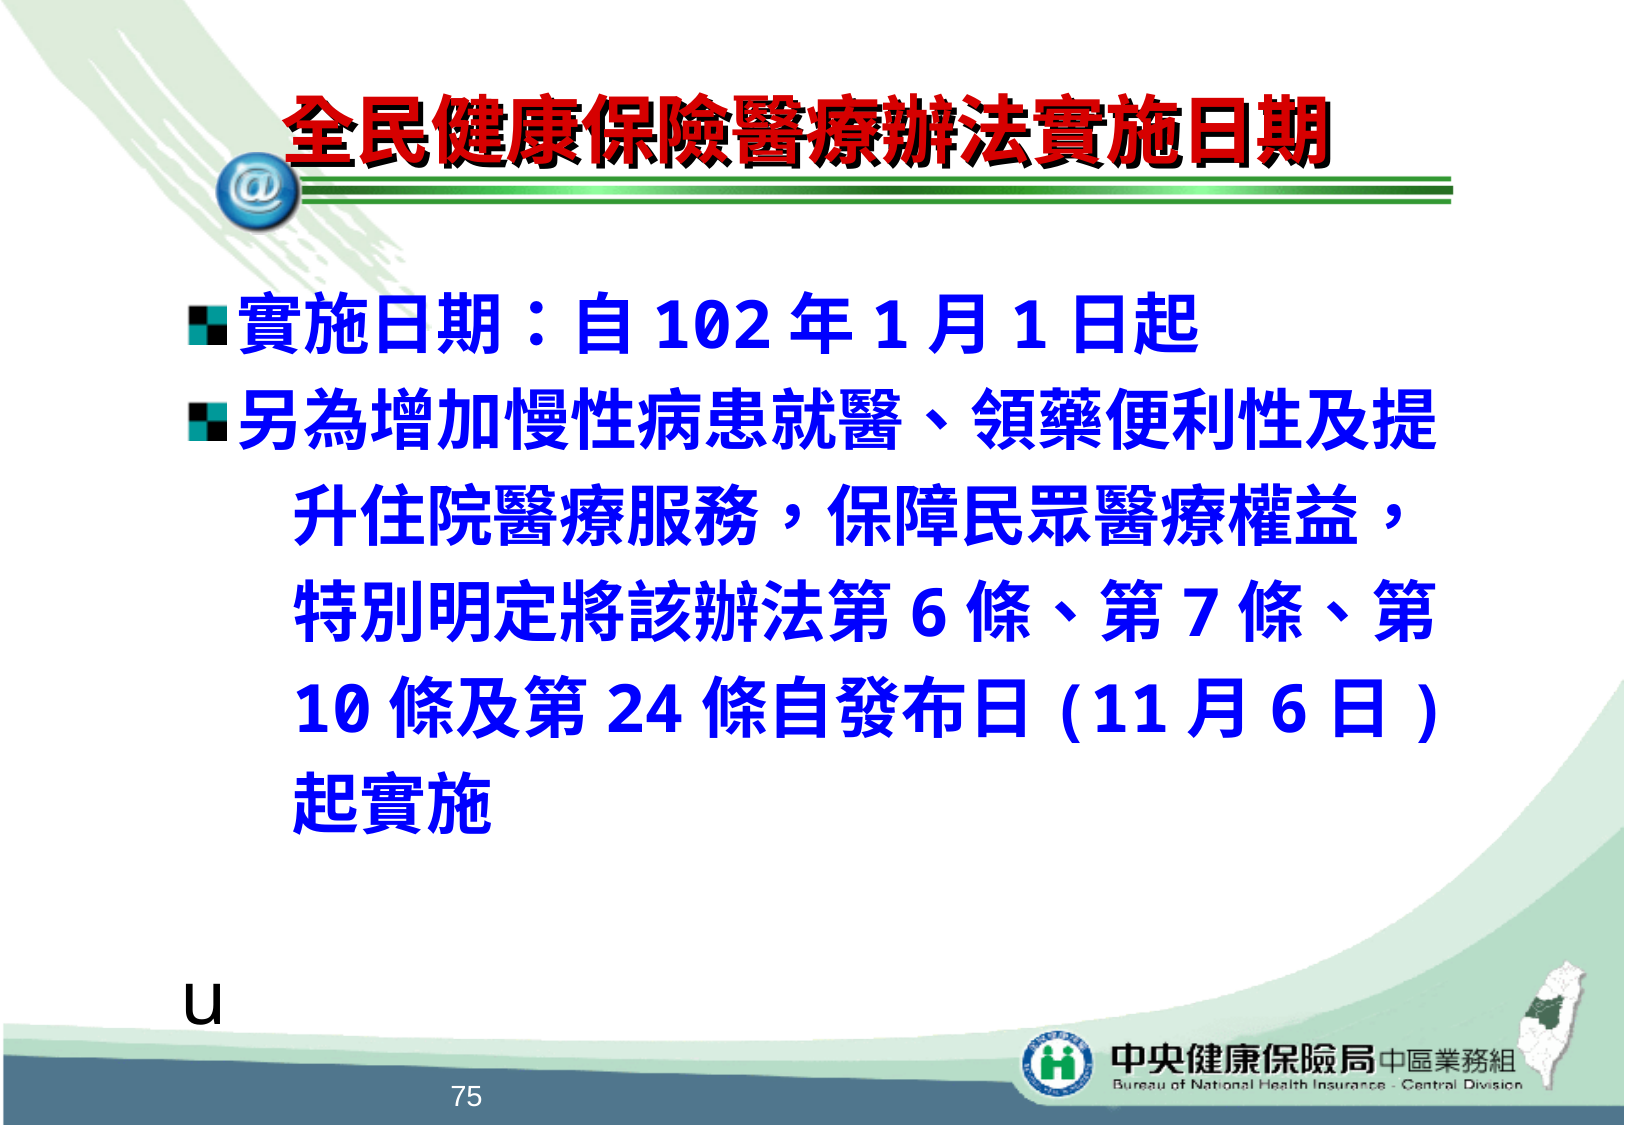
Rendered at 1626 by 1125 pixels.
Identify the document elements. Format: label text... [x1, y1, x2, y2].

title 全民健康保險醫療辦法實施日期 [280, 0, 1416, 173]
list 實施日期：自102年1月1日起 另為增加慢性病患就醫、領藥便利性及提升住院醫療服務，保障民眾醫療權益，特別明定將該辦法第6條、第7條、第10條及第24條自發布日(11月6日)起實施 [165, 257, 1499, 997]
text_box [435, 1065, 815, 1125]
